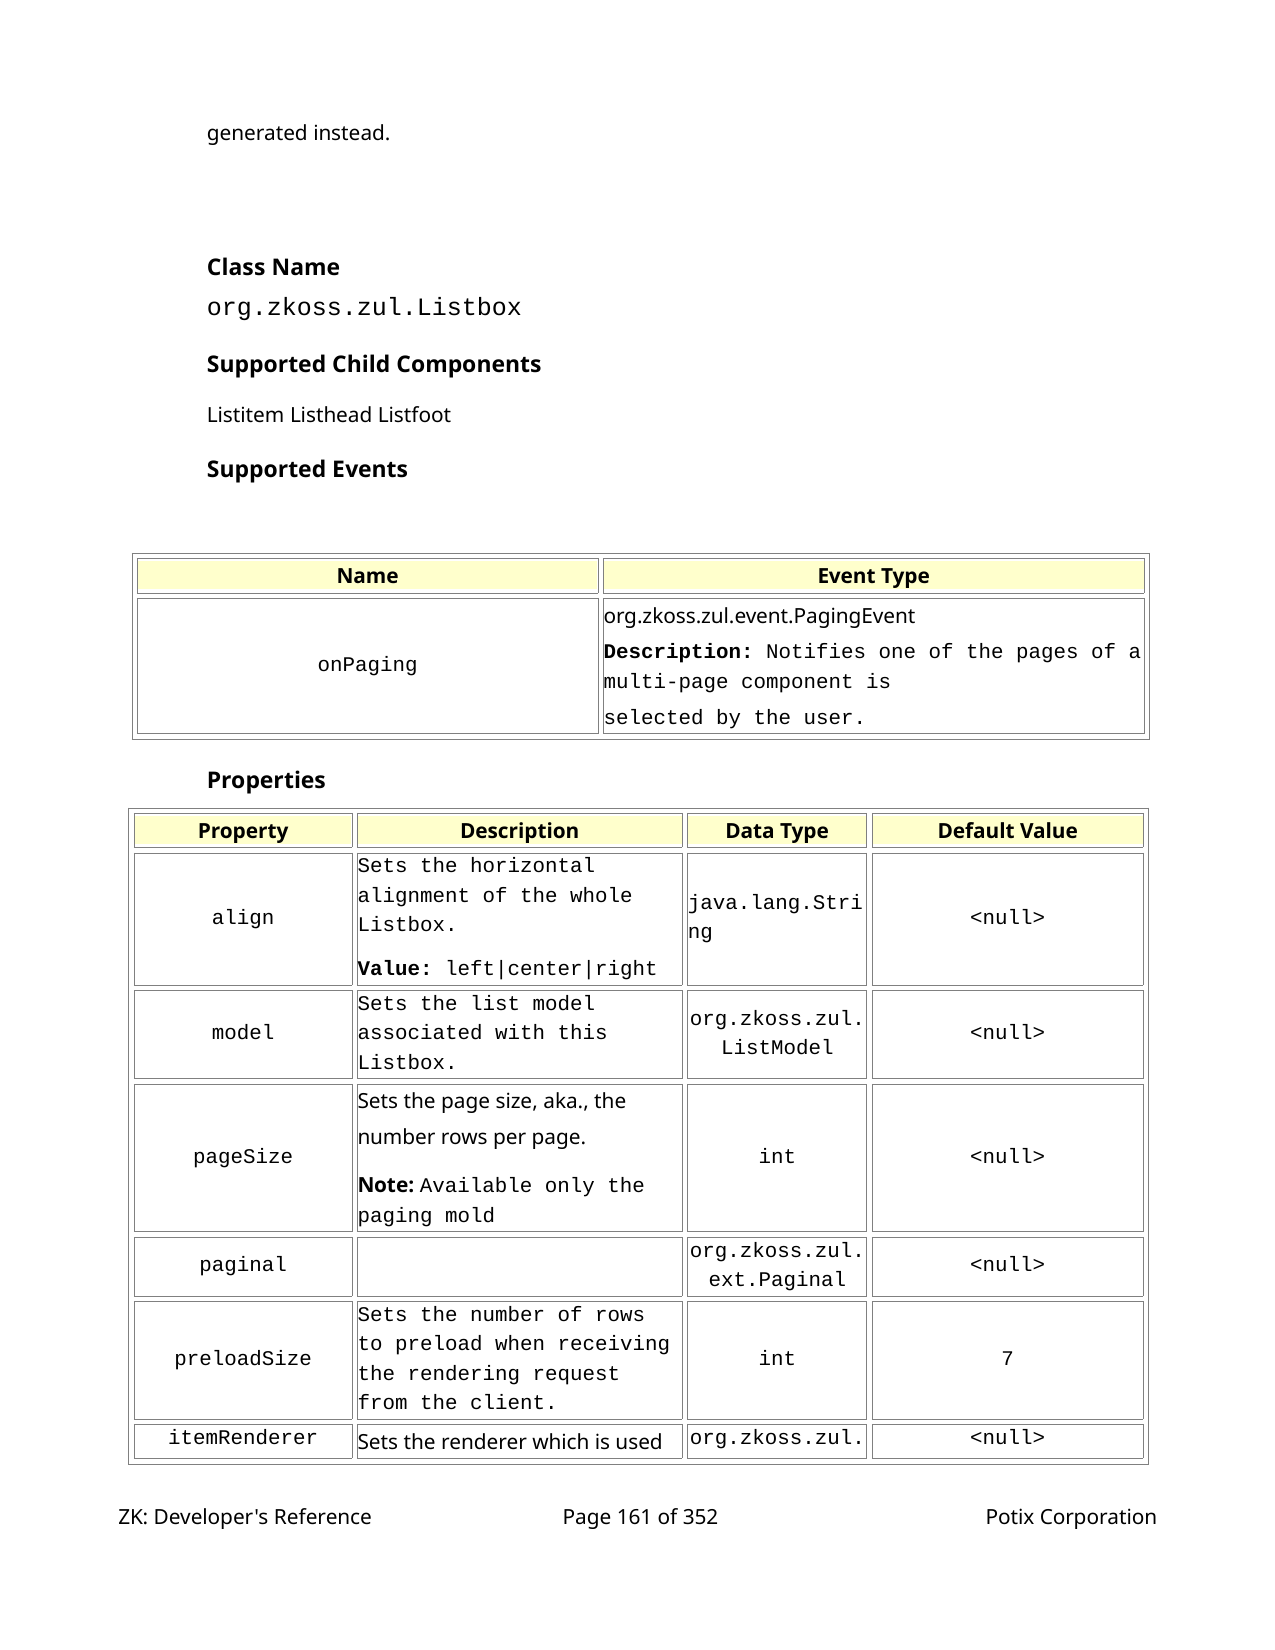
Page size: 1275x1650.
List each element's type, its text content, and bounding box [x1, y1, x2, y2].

table_cell itemRenderer [131, 1419, 354, 1458]
table_header Property [131, 809, 354, 847]
table_cell 7 [869, 1296, 1146, 1418]
table_cell <null> [869, 1231, 1146, 1296]
table_cell Sets the number of rows to preload when receiving the rendering request from the client. [354, 1296, 685, 1418]
table_cell <null> [869, 985, 1146, 1078]
table_cell model [131, 985, 354, 1078]
table_cell org.zkoss.zul. [685, 1419, 869, 1458]
table_cell onPaging [134, 593, 600, 733]
text org.zkoss.zul.Listbox [207, 294, 1157, 323]
subtitle Supported Child Components [207, 348, 1157, 379]
text Listitem Listhead Listfoot [207, 400, 1157, 428]
table_header Description [354, 809, 685, 847]
table_header Data Type [685, 809, 869, 847]
table_cell Sets the horizontal alignment of the whole Listbox. Value: left|center|right [354, 847, 685, 985]
table_cell org.zkoss.zul.ext.Paginal [685, 1231, 869, 1296]
table_header Name [134, 554, 600, 592]
table_cell paginal [131, 1231, 354, 1296]
subtitle Class Name [207, 251, 1157, 282]
table_cell Sets the list model associated with this Listbox. [354, 985, 685, 1078]
table_cell preloadSize [131, 1296, 354, 1418]
table_cell org.zkoss.zul.event.PagingEvent Description: Notifies one of the pages of a multi-page component is selected by the user. [600, 593, 1147, 733]
table_cell [358, 1238, 682, 1296]
table_cell <null> [869, 847, 1146, 985]
table_cell int [685, 1078, 869, 1231]
subtitle Supported Events [207, 453, 1157, 484]
text generated instead. [207, 118, 1157, 146]
table_cell [354, 1231, 685, 1296]
table_cell align [131, 847, 354, 985]
table_cell java.lang.String [685, 847, 869, 985]
table_cell Sets the page size, aka., the number rows per page. Note: Available only the paging mold [354, 1078, 685, 1231]
table_cell pageSize [131, 1078, 354, 1231]
table_cell org.zkoss.zul.ListModel [685, 985, 869, 1078]
table_cell int [685, 1296, 869, 1418]
table_header Default Value [869, 809, 1146, 847]
table_cell Sets the renderer which is used [354, 1419, 685, 1458]
table_cell <null> [869, 1419, 1146, 1458]
table_header Event Type [600, 554, 1147, 592]
subtitle Properties [207, 764, 1157, 795]
table_cell <null> [869, 1078, 1146, 1231]
